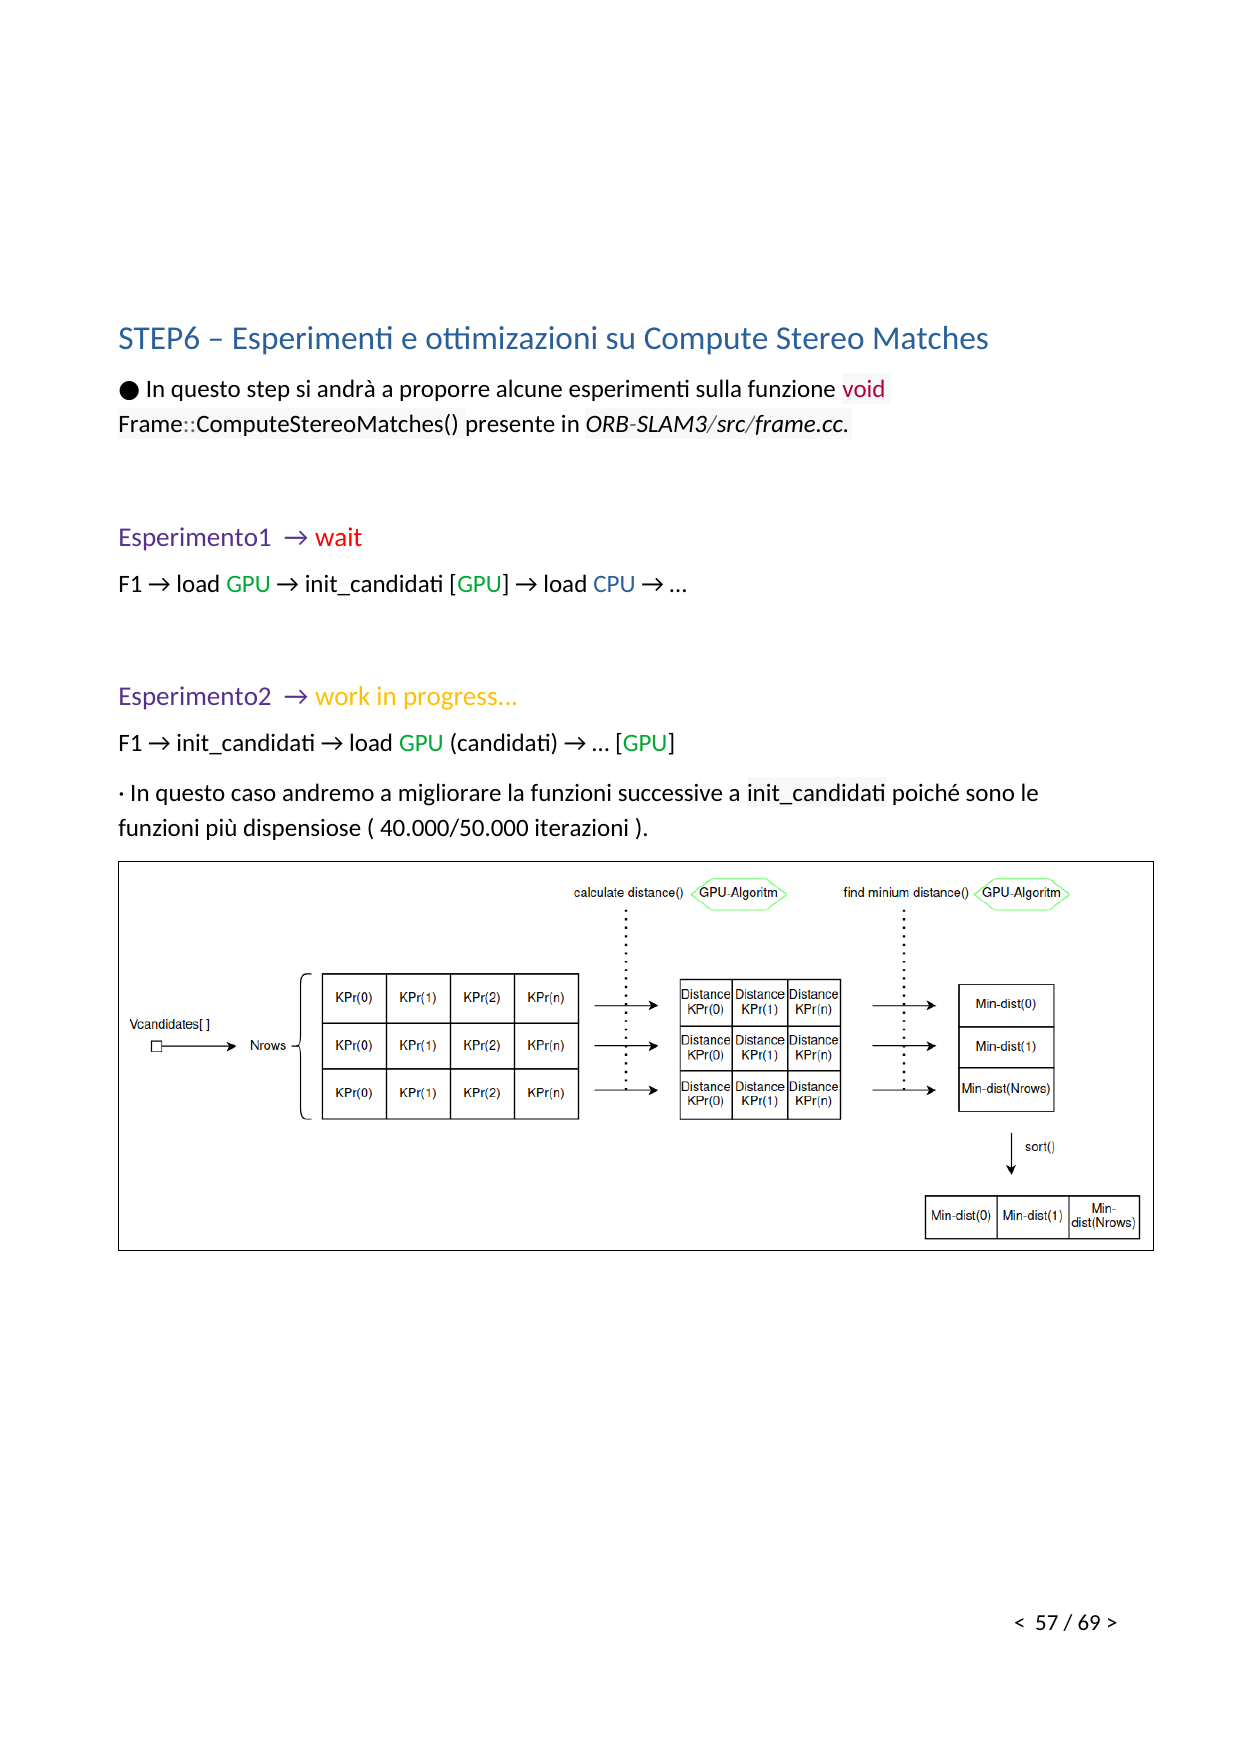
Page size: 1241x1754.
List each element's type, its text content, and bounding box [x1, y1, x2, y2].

subtitle Esperimento2 → work in progress... [118, 679, 1122, 712]
text ● In questo step si andrà a proporre alcune esperimenti sulla funzione void Frame::ComputeStereoMatches() presente in ORB-SLAM3/src/frame.cc. [118, 373, 1122, 439]
subtitle Esperimento1 → wait [118, 520, 1122, 553]
text F1 → load GPU → init_candidati [GPU] → load CPU → … [118, 568, 1122, 598]
text · In questo caso andremo a migliorare la funzioni successive a init_candidati poiché sono le funzioni più dispensiose ( 40.000/50.000 iterazioni ). [118, 777, 1122, 842]
subtitle STEP6 – Esperimenti e ottimizazioni su Compute Stereo Matches [118, 317, 1122, 358]
picture [121, 864, 1151, 1247]
text F1 → init_candidati → load GPU (candidati) → … [GPU] [118, 727, 1122, 758]
